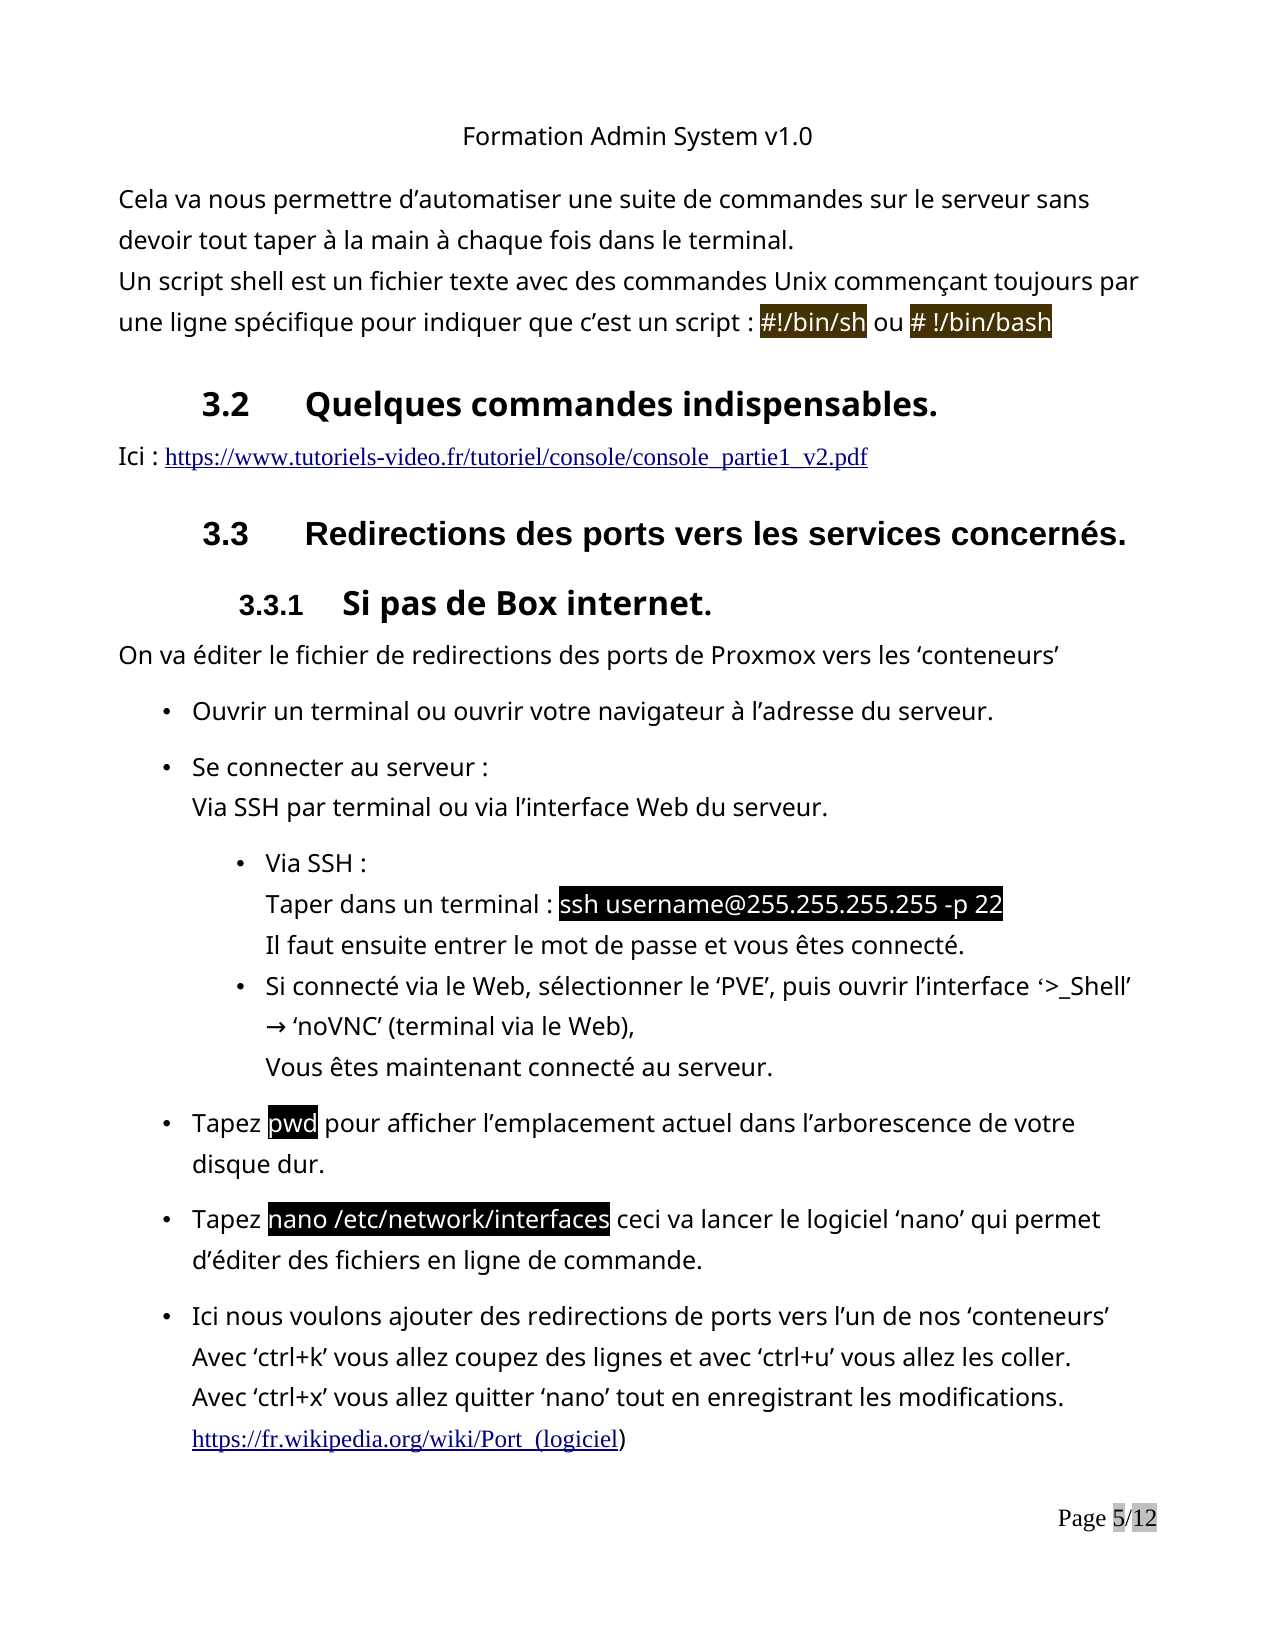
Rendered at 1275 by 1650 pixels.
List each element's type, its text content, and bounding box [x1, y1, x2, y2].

text Cela va nous permettre d’automatiser une suite de commandes sur le serveur sans devoir tout taper à la main à chaque fois dans le terminal. Un script shell est un fichier texte avec des commandes Unix commençant toujours par une ligne spécifique pour indiquer que c’est un script : #!/bin/sh ou # !/bin/bash [118, 182, 1157, 338]
list Via SSH : Taper dans un terminal : ssh username@255.255.255.255 -p 22 Il faut ensuite entrer le mot de passe et vous êtes connecté. [236, 846, 1157, 961]
list Tapez nano /etc/network/interfaces ceci va lancer le logiciel ‘nano’ qui permet d’éditer des fichiers en ligne de commande. [162, 1202, 1157, 1277]
list Ici nous voulons ajouter des redirections de ports vers l’un de nos ‘conteneurs’ Avec ‘ctrl+k’ vous allez coupez des lignes et avec ‘ctrl+u’ vous allez les coller. Avec ‘ctrl+x’ vous allez quitter ‘nano’ tout en enregistrant les modifications. https://fr.wikipedia.org/wiki/Port_(logiciel) [162, 1298, 1157, 1455]
text On va éditer le fichier de redirections des ports de Proxmox vers les ‘conteneurs’ [118, 638, 1157, 672]
subtitle Quelques commandes indispensables. [193, 380, 1157, 426]
list Se connecter au serveur : Via SSH par terminal ou via l’interface Web du serveur. [162, 749, 1157, 824]
text Ici : https://www.tutoriels-video.fr/tutoriel/console/console_partie1_v2.pdf [118, 438, 1157, 472]
list Si connecté via le Web, sélectionner le ‘PVE’, puis ouvrir l’interface ‘>_Shell’ → ‘noVNC’ (terminal via le Web), Vous êtes maintenant connecté au serveur. [236, 968, 1157, 1084]
list Tapez pwd pour afficher l’emplacement actuel dans l’arborescence de votre disque dur. [162, 1105, 1157, 1180]
list Ouvrir un terminal ou ouvrir votre navigateur à l’adresse du serveur. [162, 693, 1157, 728]
subtitle Si pas de Box internet. [231, 580, 1157, 626]
subtitle Redirections des ports vers les services concernés. [193, 514, 1157, 553]
